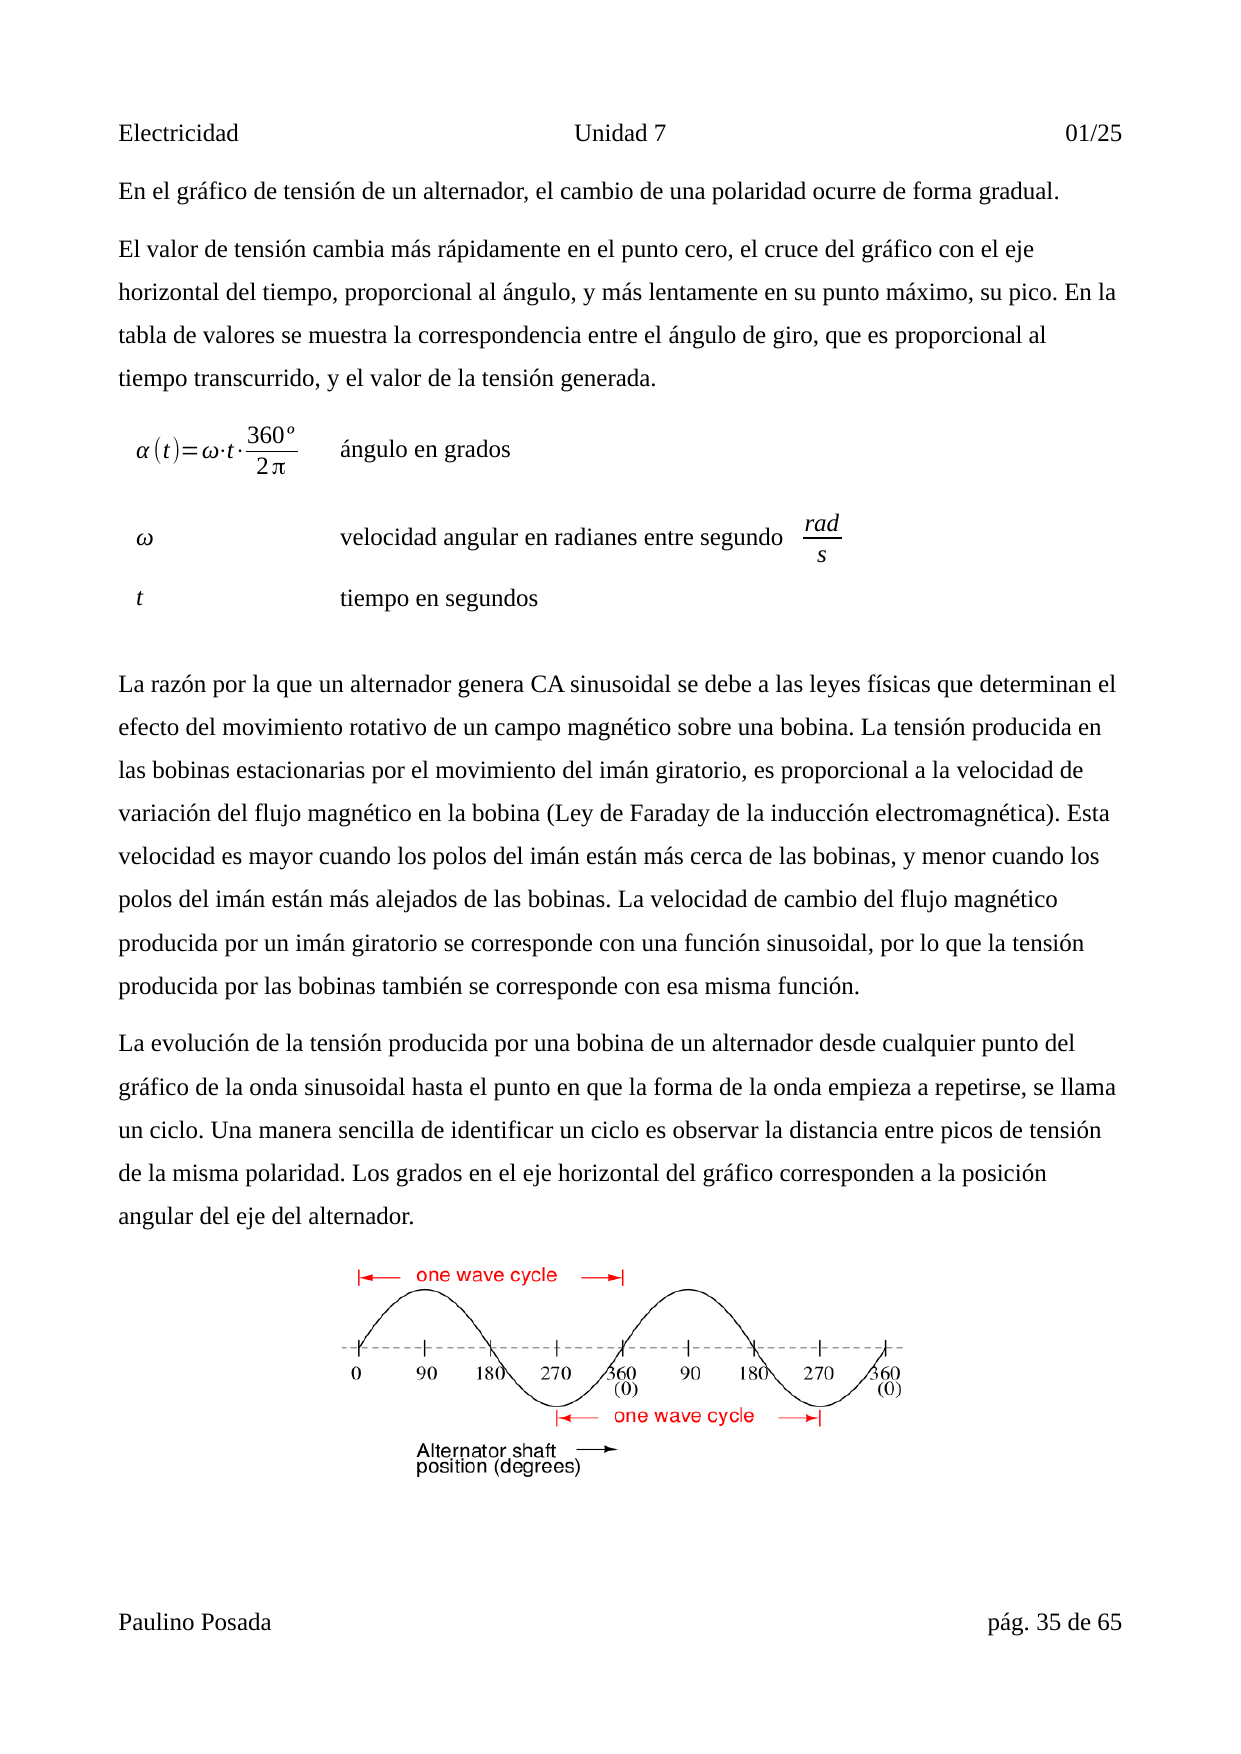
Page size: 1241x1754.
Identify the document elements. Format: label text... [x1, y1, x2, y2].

text La razón por la que un alternador genera CA sinusoidal se debe a las leyes físicas que determinan el efecto del movimiento rotativo de un campo magnético sobre una bobina. La tensión producida en las bobinas estacionarias por el movimiento del imán giratorio, es proporcional a la velocidad de variación del flujo magnético en la bobina (Ley de Faraday de la inducción electromagnética). Esta velocidad es mayor cuando los polos del imán están más cerca de las bobinas, y menor cuando los polos del imán están más alejados de las bobinas. La velocidad de cambio del flujo magnético producida por un imán giratorio se corresponde con una función sinusoidal, por lo que la tensión producida por las bobinas también se corresponde con esa misma función. [118, 669, 1122, 999]
picture [331, 1258, 909, 1484]
text ángulo en grados [118, 421, 1122, 480]
text En el gráfico de tensión de un alternador, el cambio de una polaridad ocurre de forma gradual. [118, 176, 1122, 205]
text tiempo en segundos [118, 583, 1122, 611]
text velocidad angular en radianes entre segundo [118, 509, 1122, 568]
text La evolución de la tensión producida por una bobina de un alternador desde cualquier punto del gráfico de la onda sinusoidal hasta el punto en que la forma de la onda empieza a repetirse, se llama un ciclo. Una manera sencilla de identificar un ciclo es observar la distancia entre picos de tensión de la misma polaridad. Los grados en el eje horizontal del gráfico corresponden a la posición angular del eje del alternador. [118, 1028, 1122, 1230]
text El valor de tensión cambia más rápidamente en el punto cero, el cruce del gráfico con el eje horizontal del tiempo, proporcional al ángulo, y más lentamente en su punto máximo, su pico. En la tabla de valores se muestra la correspondencia entre el ángulo de giro, que es proporcional al tiempo transcurrido, y el valor de la tensión generada. [118, 234, 1122, 392]
